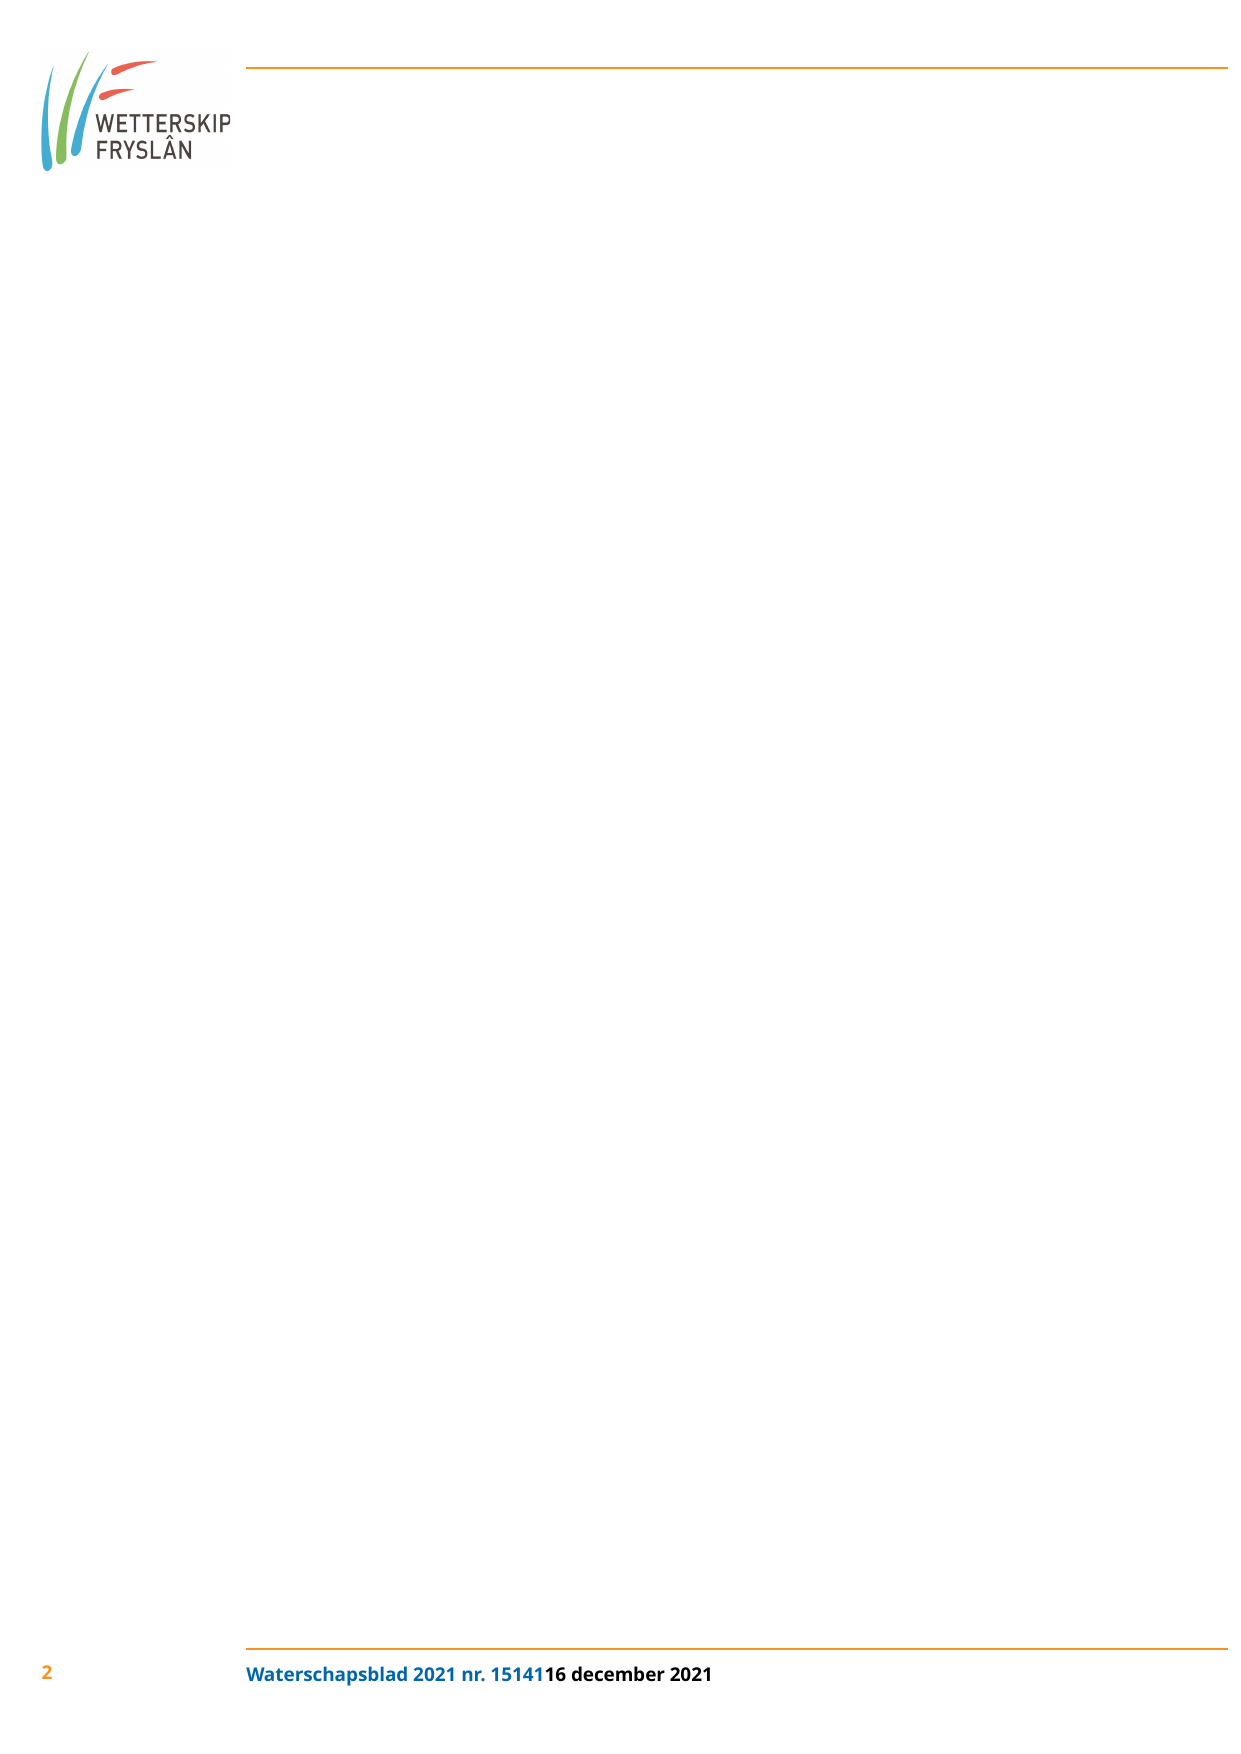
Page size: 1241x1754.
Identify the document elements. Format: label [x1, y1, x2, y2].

picture [41, 47, 231, 172]
